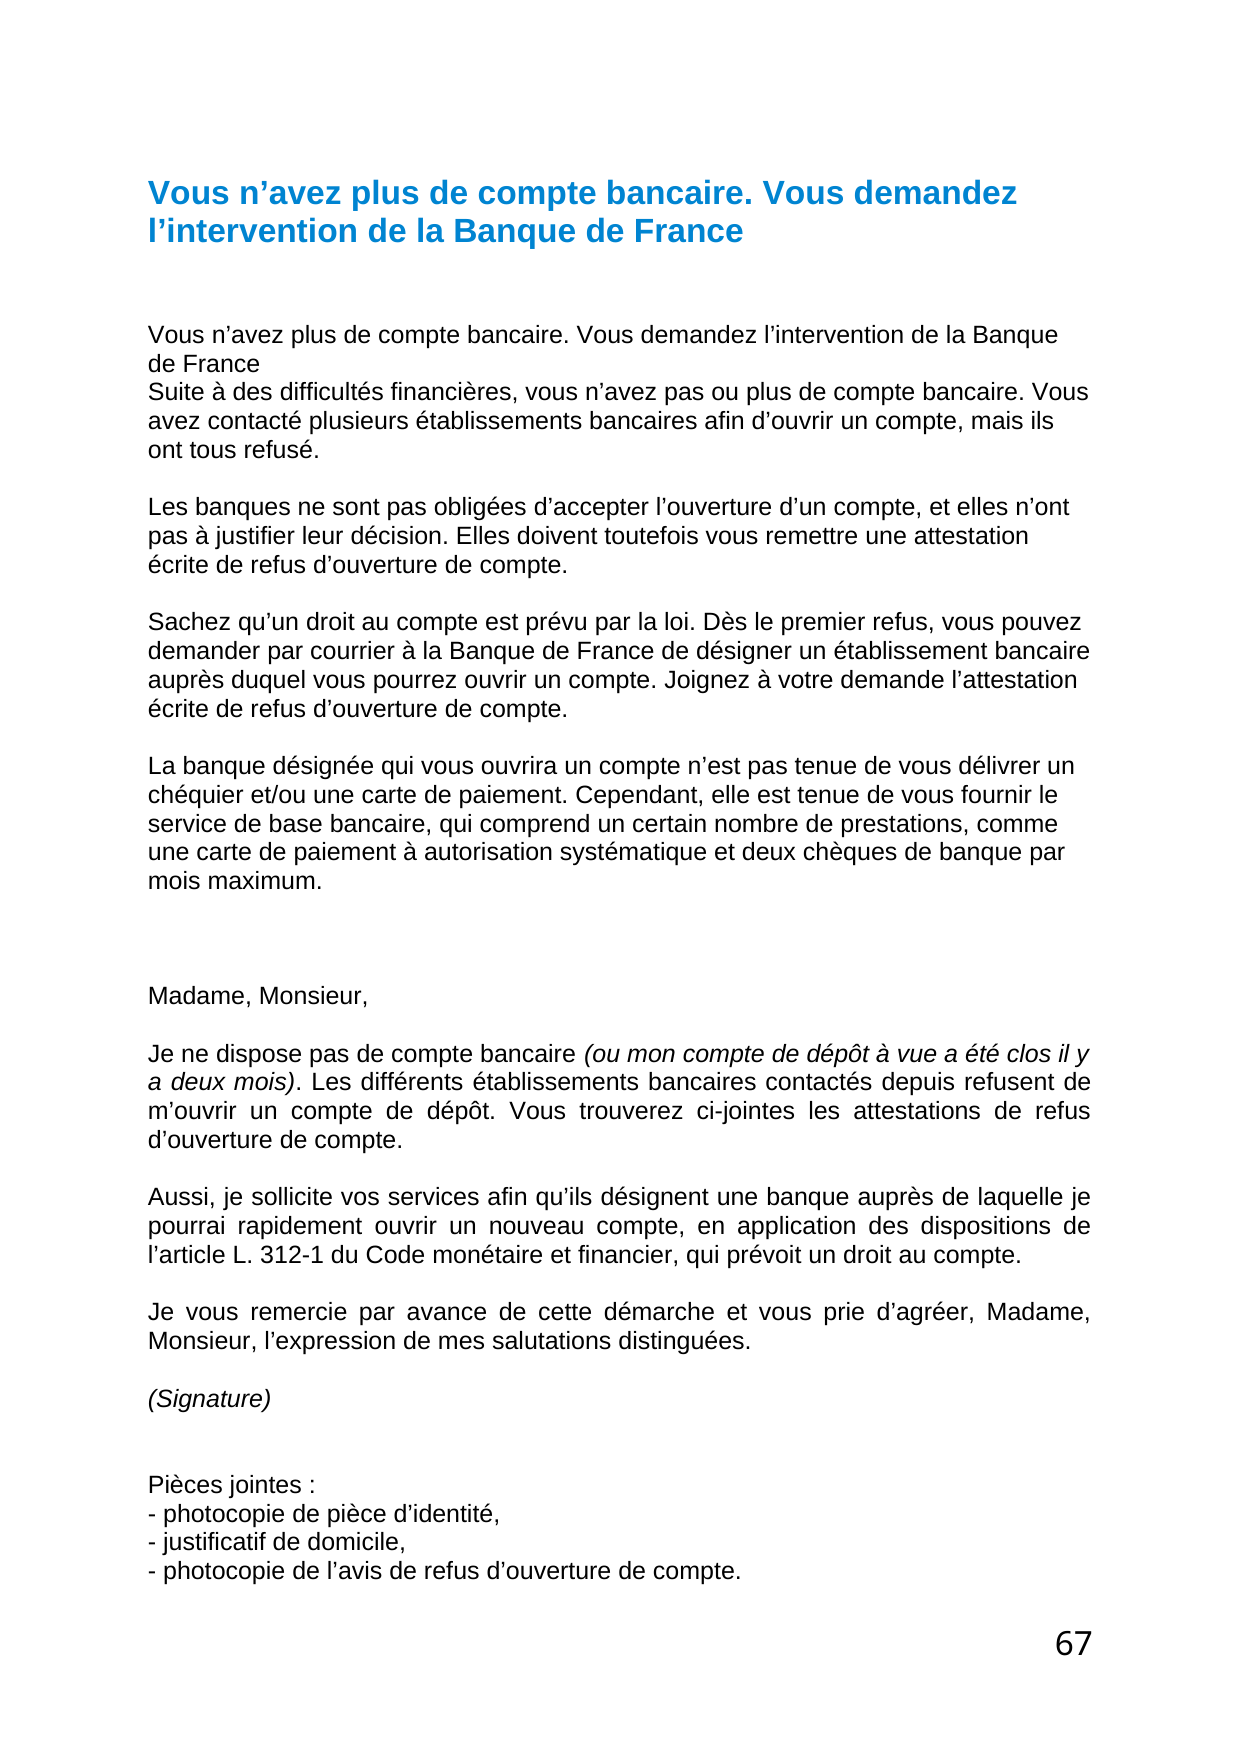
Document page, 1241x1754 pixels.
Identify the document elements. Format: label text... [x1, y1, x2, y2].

text Suite à des difficultés financières, vous n’avez pas ou plus de compte bancaire. Vous avez contacté plusieurs établissements bancaires afin d’ouvrir un compte, mais ils ont tous refusé. [148, 377, 1093, 464]
text Pièces jointes : [148, 1470, 1093, 1499]
subtitle Vous n’avez plus de compte bancaire. Vous demandez l’intervention de la Banque de France [148, 173, 1093, 250]
text - photocopie de pièce d’identité, [148, 1499, 1093, 1527]
text Aussi, je sollicite vos services afin qu’ils désignent une banque auprès de laquelle je pourrai rapidement ouvrir un nouveau compte, en application des dispositions de l’article L. 312-1 du Code monétaire et financier, qui prévoit un droit au compte. [148, 1182, 1093, 1269]
text Vous n’avez plus de compte bancaire. Vous demandez l’intervention de la Banque de France [148, 320, 1093, 377]
text Sachez qu’un droit au compte est prévu par la loi. Dès le premier refus, vous pouvez demander par courrier à la Banque de France de désigner un établissement bancaire auprès duquel vous pourrez ouvrir un compte. Joignez à votre demande l’attestation écrite de refus d’ouverture de compte. [148, 607, 1093, 722]
text - justificatif de domicile, [148, 1527, 1093, 1556]
text La banque désignée qui vous ouvrira un compte n’est pas tenue de vous délivrer un chéquier et/ou une carte de paiement. Cependant, elle est tenue de vous fournir le service de base bancaire, qui comprend un certain nombre de prestations, comme une carte de paiement à autorisation systématique et deux chèques de banque par mois maximum. [148, 751, 1093, 895]
text (Signature) [148, 1384, 1093, 1412]
text Je ne dispose pas de compte bancaire (ou mon compte de dépôt à vue a été clos il y a deux mois). Les différents établissements bancaires contactés depuis refusent de m’ouvrir un compte de dépôt. Vous trouverez ci-jointes les attestations de refus d’ouverture de compte. [148, 1039, 1093, 1154]
text Je vous remercie par avance de cette démarche et vous prie d’agréer, Madame, Monsieur, l’expression de mes salutations distinguées. [148, 1297, 1093, 1355]
text - photocopie de l’avis de refus d’ouverture de compte. [148, 1556, 1093, 1585]
text Madame, Monsieur, [148, 981, 1093, 1010]
text Les banques ne sont pas obligées d’accepter l’ouverture d’un compte, et elles n’ont pas à justifier leur décision. Elles doivent toutefois vous remettre une attestation écrite de refus d’ouverture de compte. [148, 492, 1093, 579]
